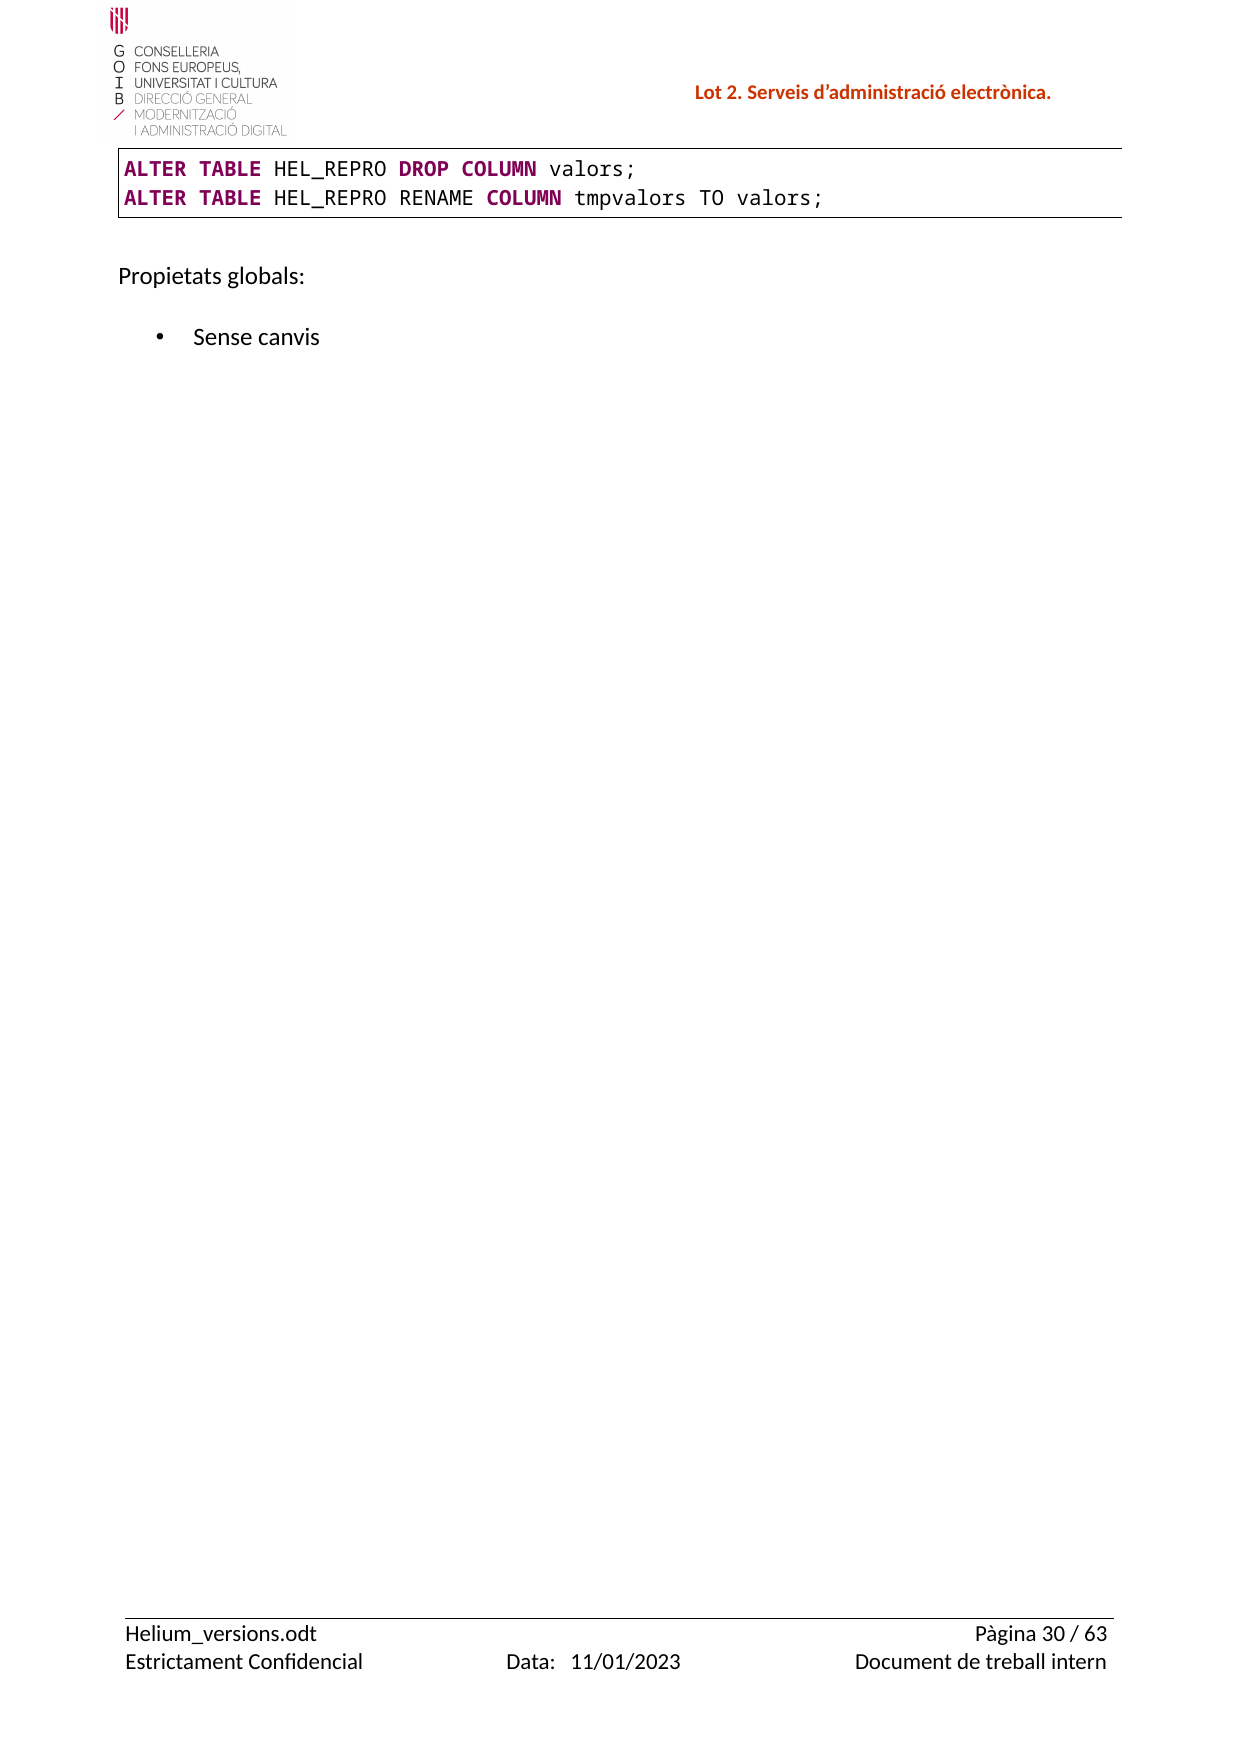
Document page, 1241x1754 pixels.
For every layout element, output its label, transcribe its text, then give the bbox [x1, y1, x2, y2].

text Propietats globals: [118, 261, 1122, 291]
table_header ALTER TABLE HEL_REPRO DROP COLUMN valors; ALTER TABLE HEL_REPRO RENAME COLUMN tmpvalors TO valors; [119, 149, 1122, 217]
picture [100, 0, 297, 144]
list Sense canvis [156, 322, 1122, 352]
